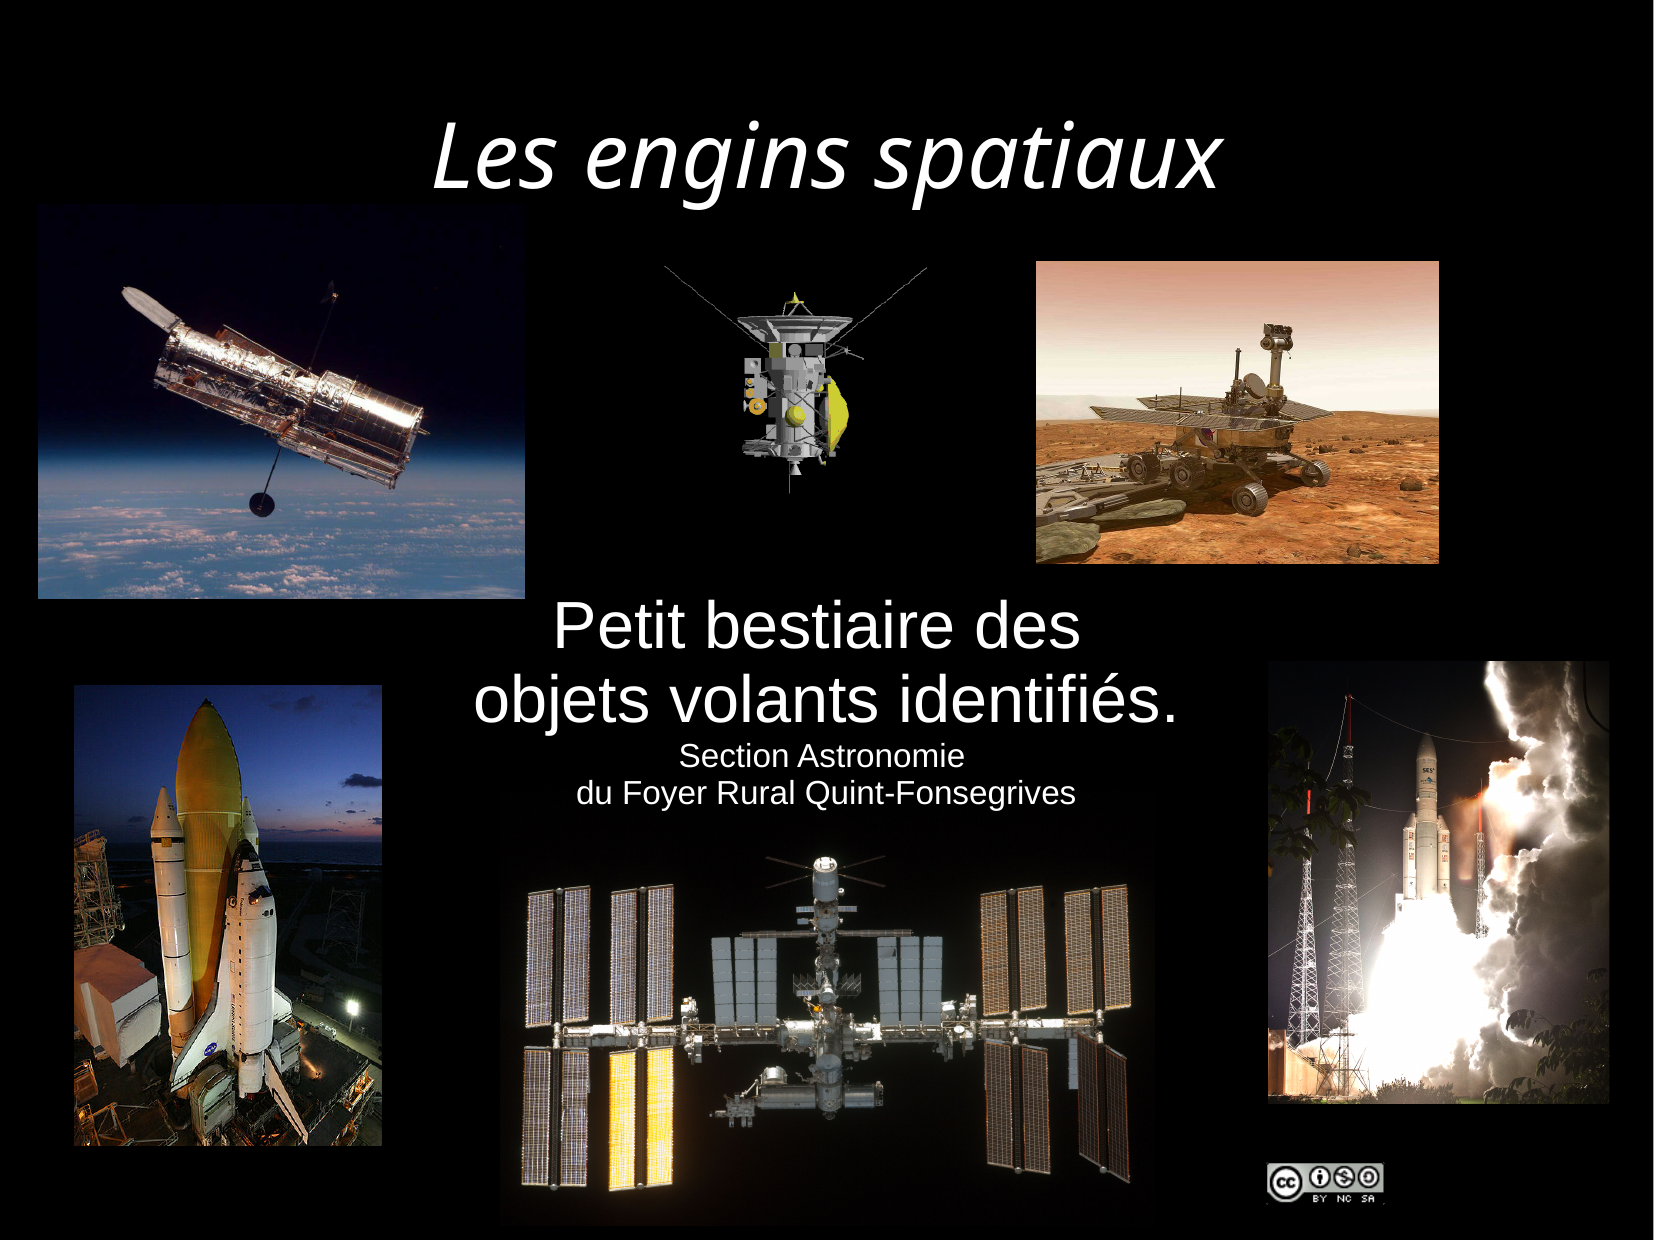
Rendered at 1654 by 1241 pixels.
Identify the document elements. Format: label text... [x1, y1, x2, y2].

picture [74, 685, 382, 1146]
picture [1036, 261, 1439, 564]
picture [38, 204, 525, 599]
picture [643, 266, 946, 494]
picture [1268, 661, 1610, 1104]
title Les engins spatiaux [82, 49, 1571, 257]
picture [500, 1109, 1155, 1226]
subtitle Petit bestiaire des objets volants identifiés. Section Astronomie du Foyer Rural Quint-Fonsegrives [82, 290, 1571, 1109]
picture [1266, 1162, 1385, 1205]
